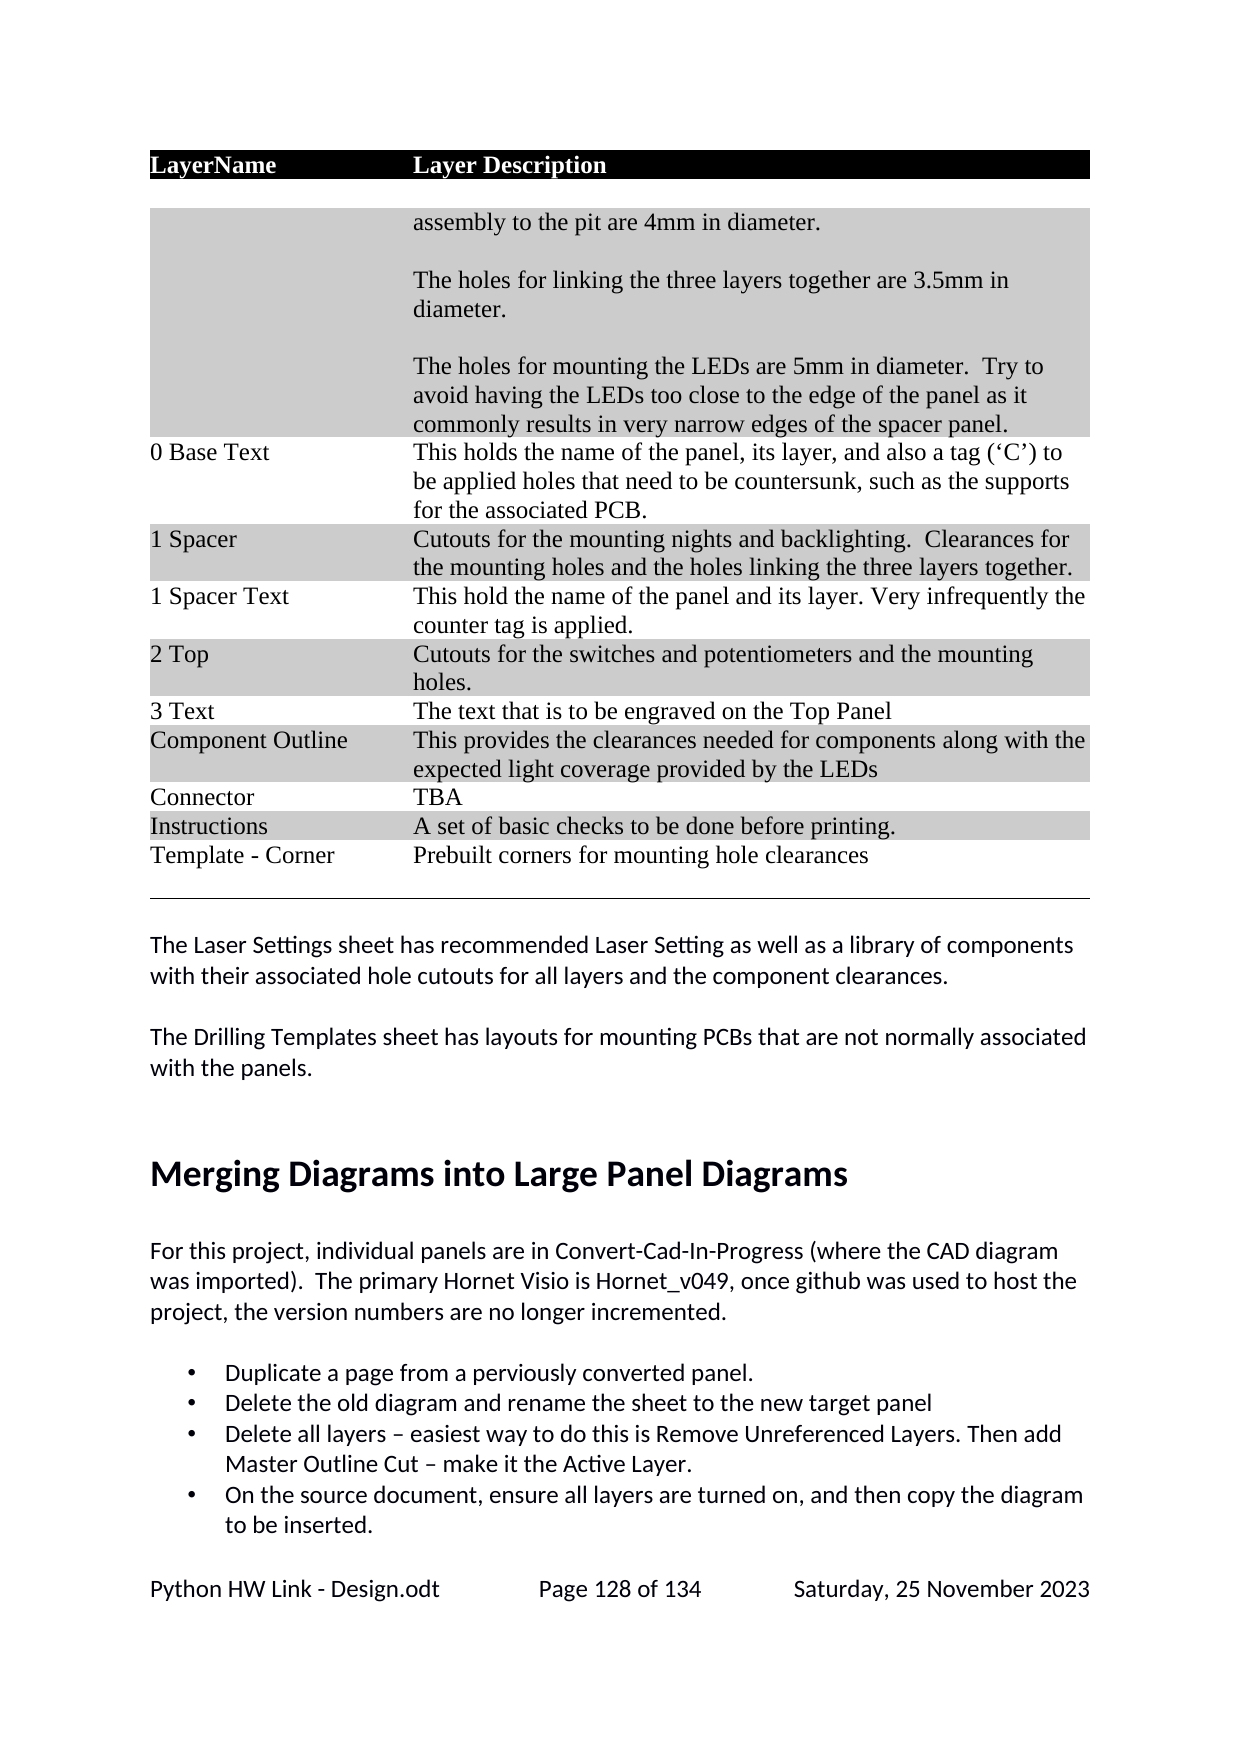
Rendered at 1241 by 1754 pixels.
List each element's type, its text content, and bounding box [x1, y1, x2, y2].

table_cell Cutouts for the switches and potentiometers and the mounting holes. [413, 639, 1090, 696]
table_cell Component Outline [150, 725, 413, 782]
table_cell Connector [150, 783, 413, 811]
table_cell A set of basic checks to be done before printing. [413, 811, 1090, 840]
list Delete all layers – easiest way to do this is Remove Unreferenced Layers. Then add Master Outline Cut – make it the Active Layer. [187, 1418, 1090, 1479]
table_cell [150, 869, 413, 897]
table_cell 1 Spacer Text [150, 581, 413, 639]
table_cell 0 Base Text [150, 438, 413, 524]
table_cell The text that is to be engraved on the Top Panel [413, 696, 1090, 725]
table_cell assembly to the pit are 4mm in diameter. The holes for linking the three layers together are 3.5mm in diameter. The holes for mounting the LEDs are 5mm in diameter. Try to avoid having the LEDs too close to the edge of the panel as it commonly results in very narrow edges of the spacer panel. [413, 208, 1090, 437]
table_cell [413, 179, 1090, 207]
table_cell Instructions [150, 811, 413, 840]
text For this project, individual panels are in Convert-Cad-In-Progress (where the CAD diagram was imported). The primary Hornet Visio is Hornet_v049, once github was used to host the project, the version numbers are no longer incremented. [150, 1235, 1090, 1326]
table_cell This provides the clearances needed for components along with the expected light coverage provided by the LEDs [413, 725, 1090, 782]
table_header LayerName [150, 150, 413, 179]
table_cell 1 Spacer [150, 524, 413, 581]
text The Drilling Templates sheet has layouts for mounting PCBs that are not normally associated with the panels. [150, 1021, 1090, 1082]
table_cell Prebuilt corners for mounting hole clearances [413, 840, 1090, 869]
table_cell TBA [413, 783, 1090, 811]
table_cell Template - Corner [150, 840, 413, 869]
list On the source document, ensure all layers are turned on, and then copy the diagram to be inserted. [187, 1479, 1090, 1540]
table_cell [413, 869, 1090, 897]
subtitle Merging Diagrams into Large Panel Diagrams [150, 1150, 1090, 1196]
text The Laser Settings sheet has recommended Laser Setting as well as a library of components with their associated hole cutouts for all layers and the component clearances. [150, 929, 1090, 991]
table_cell [150, 208, 413, 437]
table_cell This holds the name of the panel, its layer, and also a tag (‘C’) to be applied holes that need to be countersunk, such as the supports for the associated PCB. [413, 438, 1090, 524]
table_cell Cutouts for the mounting nights and backlighting. Clearances for the mounting holes and the holes linking the three layers together. [413, 524, 1090, 581]
list Delete the old diagram and rename the sheet to the new target panel [187, 1387, 1090, 1418]
table_cell This hold the name of the panel and its layer. Very infrequently the counter tag is applied. [413, 581, 1090, 639]
table_cell 3 Text [150, 696, 413, 725]
table_cell 2 Top [150, 639, 413, 696]
list Duplicate a page from a perviously converted panel. [187, 1357, 1090, 1387]
table_cell [150, 179, 413, 207]
table_header Layer Description [413, 150, 1090, 179]
